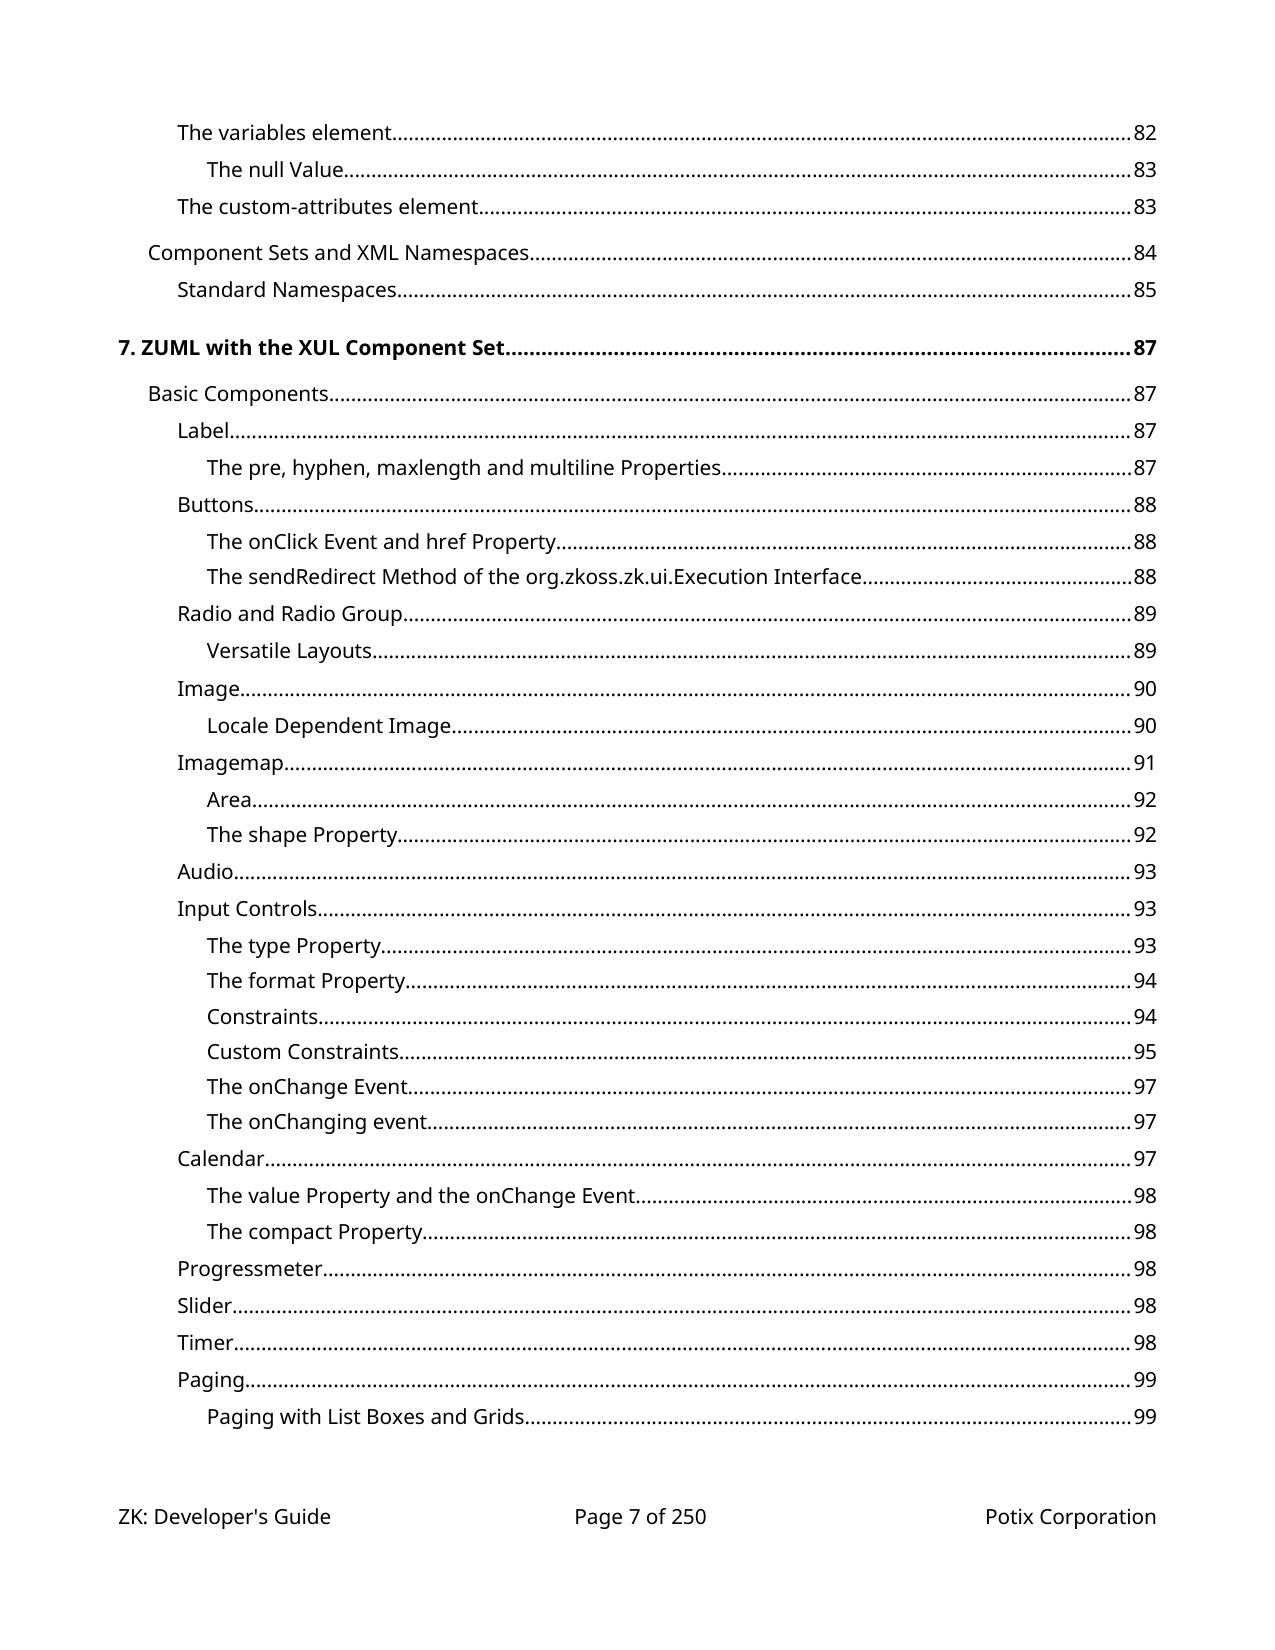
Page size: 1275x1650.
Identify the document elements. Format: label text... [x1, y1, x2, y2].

text Paging with List Boxes and Grids 99 [207, 1402, 1157, 1431]
text Paging 99 [177, 1365, 1157, 1393]
text The value Property and the onChange Event 98 [207, 1182, 1157, 1210]
text Basic Components 87 [148, 379, 1157, 407]
text Versatile Layouts 89 [207, 637, 1157, 665]
text Area 92 [207, 785, 1157, 813]
text The pre, hyphen, maxlength and multiline Properties 87 [207, 453, 1157, 481]
text Audio 93 [177, 857, 1157, 886]
text Component Sets and XML Namespaces 84 [148, 238, 1157, 266]
text The type Property 93 [207, 931, 1157, 960]
text Timer 98 [177, 1328, 1157, 1356]
text The shape Property 92 [207, 820, 1157, 848]
text Custom Constraints 95 [207, 1037, 1157, 1065]
text 7. ZUML with the XUL Component Set 87 [118, 333, 1157, 361]
text The null Value 83 [207, 155, 1157, 183]
text Locale Dependent Image 90 [207, 711, 1157, 739]
text The onChange Event 97 [207, 1072, 1157, 1101]
text Label 87 [177, 416, 1157, 444]
text Input Controls 93 [177, 894, 1157, 923]
text Standard Namespaces 85 [177, 275, 1157, 303]
text Constraints 94 [207, 1002, 1157, 1030]
text The custom-attributes element 83 [177, 192, 1157, 221]
text The variables element 82 [177, 118, 1157, 146]
text The sendRedirect Method of the org.zkoss.zk.ui.Execution Interface 88 [207, 562, 1157, 591]
text Calendar 97 [177, 1144, 1157, 1173]
text The onClick Event and href Property 88 [207, 527, 1157, 556]
text The onChanging event 97 [207, 1107, 1157, 1136]
text The format Property 94 [207, 967, 1157, 995]
text Progressmeter 98 [177, 1254, 1157, 1282]
text Image 90 [177, 674, 1157, 702]
text Buttons 88 [177, 490, 1157, 518]
text Radio and Radio Group 89 [177, 599, 1157, 628]
text Slider 98 [177, 1291, 1157, 1319]
text The compact Property 98 [207, 1217, 1157, 1245]
text Imagemap 91 [177, 748, 1157, 776]
